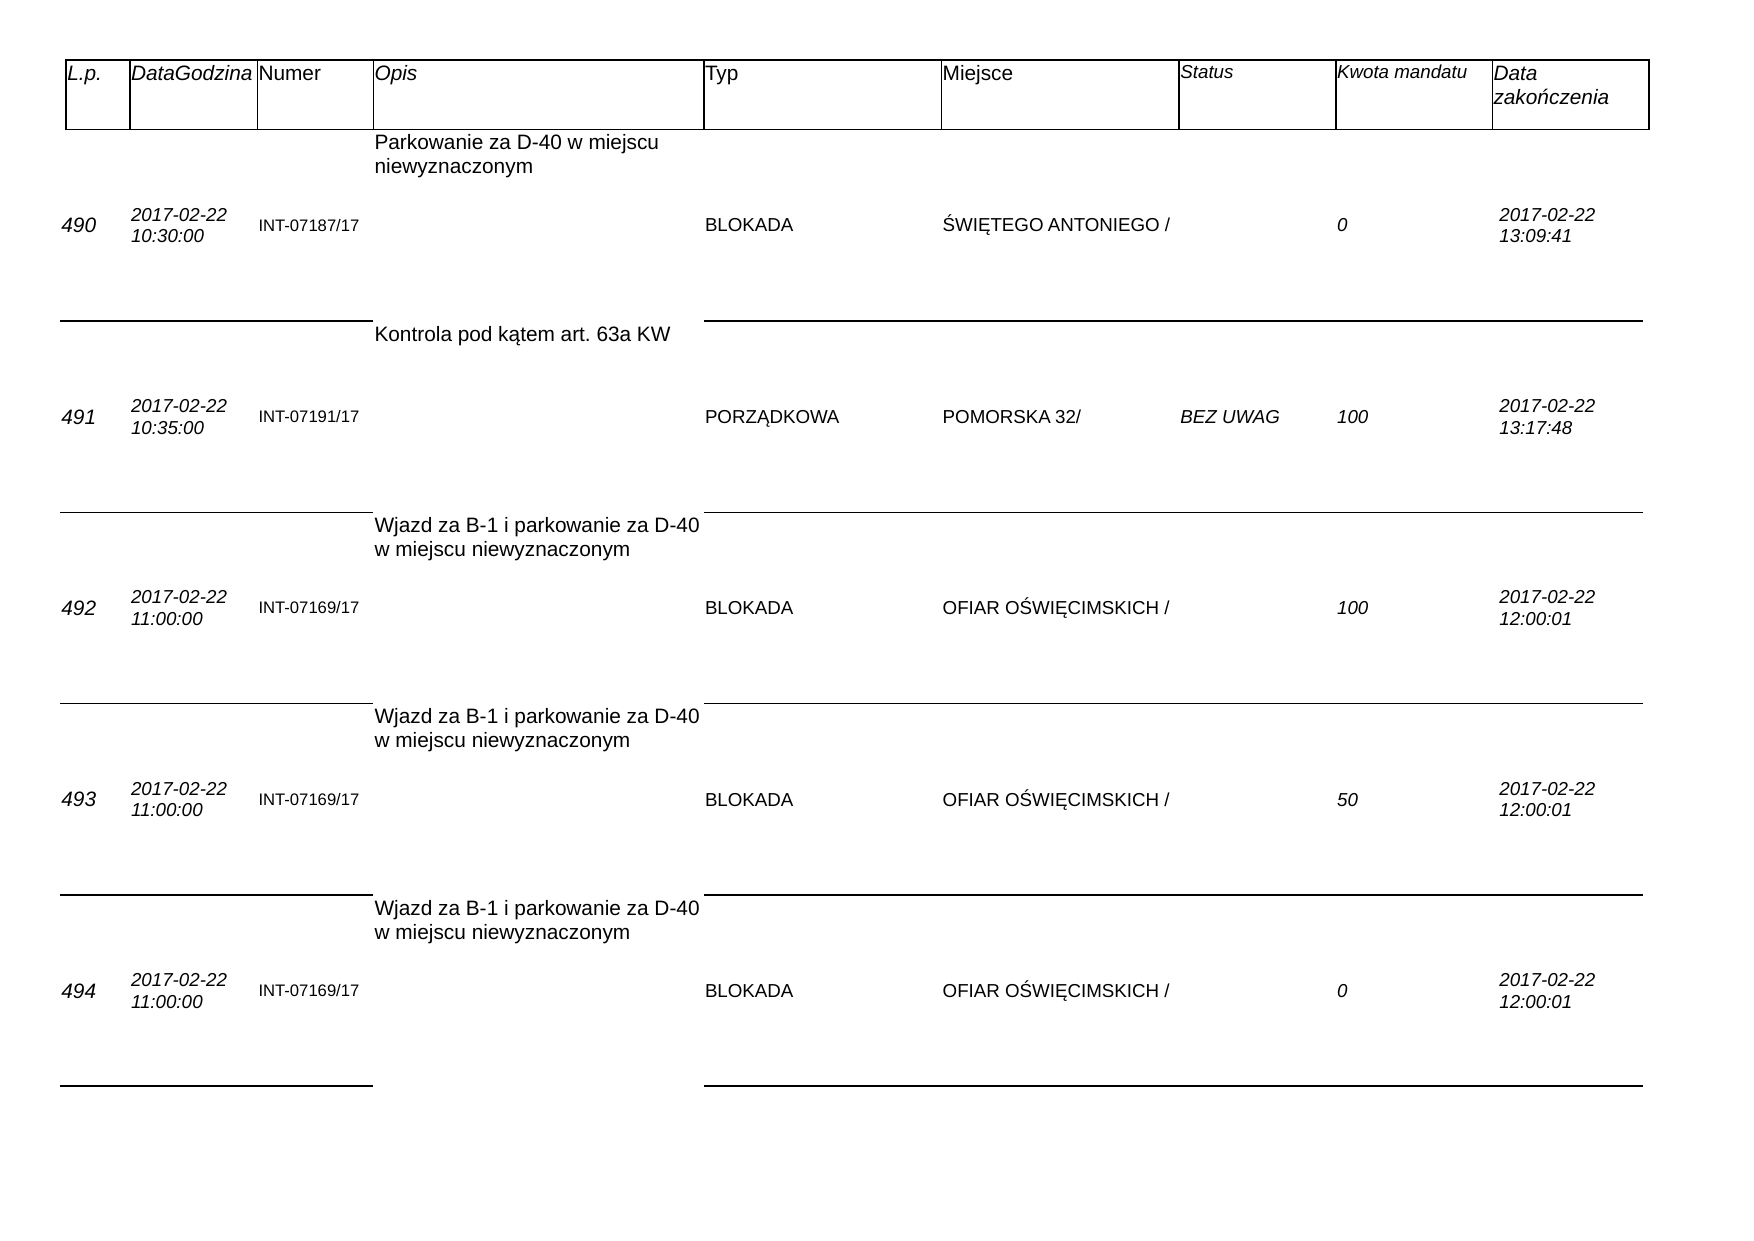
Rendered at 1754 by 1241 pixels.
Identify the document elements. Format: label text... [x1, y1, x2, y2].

table_cell 2017-02-22 13:17:48 [1498, 322, 1643, 511]
table_header Status [1180, 61, 1335, 129]
table_cell OFIAR OŚWIĘCIMSKICH / [941, 896, 1179, 1085]
table_cell INT-07187/17 [257, 130, 373, 320]
table_header Miejsce [942, 61, 1178, 129]
table_header Kwota mandatu [1337, 61, 1492, 129]
table_cell PORZĄDKOWA [704, 322, 941, 511]
table_cell 2017-02-22 11:00:00 [130, 513, 257, 703]
table_cell 494 [60, 896, 130, 1085]
table_cell 2017-02-22 13:09:41 [1498, 130, 1643, 320]
table_cell INT-07191/17 [257, 322, 373, 511]
table_cell 0 [1336, 896, 1498, 1085]
table_cell 0 [1336, 130, 1498, 320]
table_cell Parkowanie za D-40 w miejscu niewyznaczonym [373, 130, 704, 320]
table_cell 492 [60, 513, 130, 703]
table_cell [1179, 130, 1336, 320]
table_cell 2017-02-22 11:00:00 [130, 704, 257, 894]
table_cell [1643, 320, 1649, 511]
table_cell Kontrola pod kątem art. 63a KW [373, 320, 704, 511]
table_cell [1179, 513, 1336, 703]
table_cell 2017-02-22 12:00:01 [1498, 513, 1643, 703]
table_cell BLOKADA [704, 704, 941, 894]
table_header [60, 59, 65, 129]
table_cell [1179, 896, 1336, 1085]
table_cell 2017-02-22 10:30:00 [130, 130, 257, 320]
table_cell POMORSKA 32/ [941, 322, 1179, 511]
table_cell 2017-02-22 12:00:01 [1498, 896, 1643, 1085]
table_cell [1179, 704, 1336, 894]
table_header Opis [374, 61, 703, 129]
table_cell 490 [60, 129, 130, 320]
table_cell OFIAR OŚWIĘCIMSKICH / [941, 513, 1179, 703]
table_cell 100 [1336, 513, 1498, 703]
table_cell [1643, 894, 1649, 1085]
table_header Data zakończenia [1493, 61, 1648, 129]
table_cell Wjazd za B-1 i parkowanie za D-40 w miejscu niewyznaczonym [373, 703, 704, 894]
table_cell 2017-02-22 11:00:00 [130, 896, 257, 1085]
table_cell 2017-02-22 10:35:00 [130, 322, 257, 511]
table_header DataGodzina [131, 61, 257, 129]
table_cell 2017-02-22 12:00:01 [1498, 704, 1643, 894]
table_cell ŚWIĘTEGO ANTONIEGO / [941, 130, 1179, 320]
table_cell OFIAR OŚWIĘCIMSKICH / [941, 704, 1179, 894]
table_cell BLOKADA [704, 513, 941, 703]
table_cell Wjazd za B-1 i parkowanie za D-40 w miejscu niewyznaczonym [373, 894, 704, 1085]
table_cell INT-07169/17 [257, 896, 373, 1085]
table_cell BLOKADA [704, 130, 941, 320]
table_cell 493 [60, 704, 130, 894]
table_cell 50 [1336, 704, 1498, 894]
table_cell 100 [1336, 322, 1498, 511]
table_cell Wjazd za B-1 i parkowanie za D-40 w miejscu niewyznaczonym [373, 511, 704, 703]
table_header Numer [258, 61, 373, 129]
table_cell INT-07169/17 [257, 704, 373, 894]
table_cell [1643, 130, 1649, 320]
table_cell 491 [60, 322, 130, 511]
table_header Typ [705, 61, 941, 129]
table_cell BLOKADA [704, 896, 941, 1085]
table_cell [1643, 703, 1649, 894]
table_cell [1643, 511, 1649, 703]
table_cell BEZ UWAG [1179, 322, 1336, 511]
table_header L.p. [67, 61, 129, 129]
table_cell INT-07169/17 [257, 513, 373, 703]
